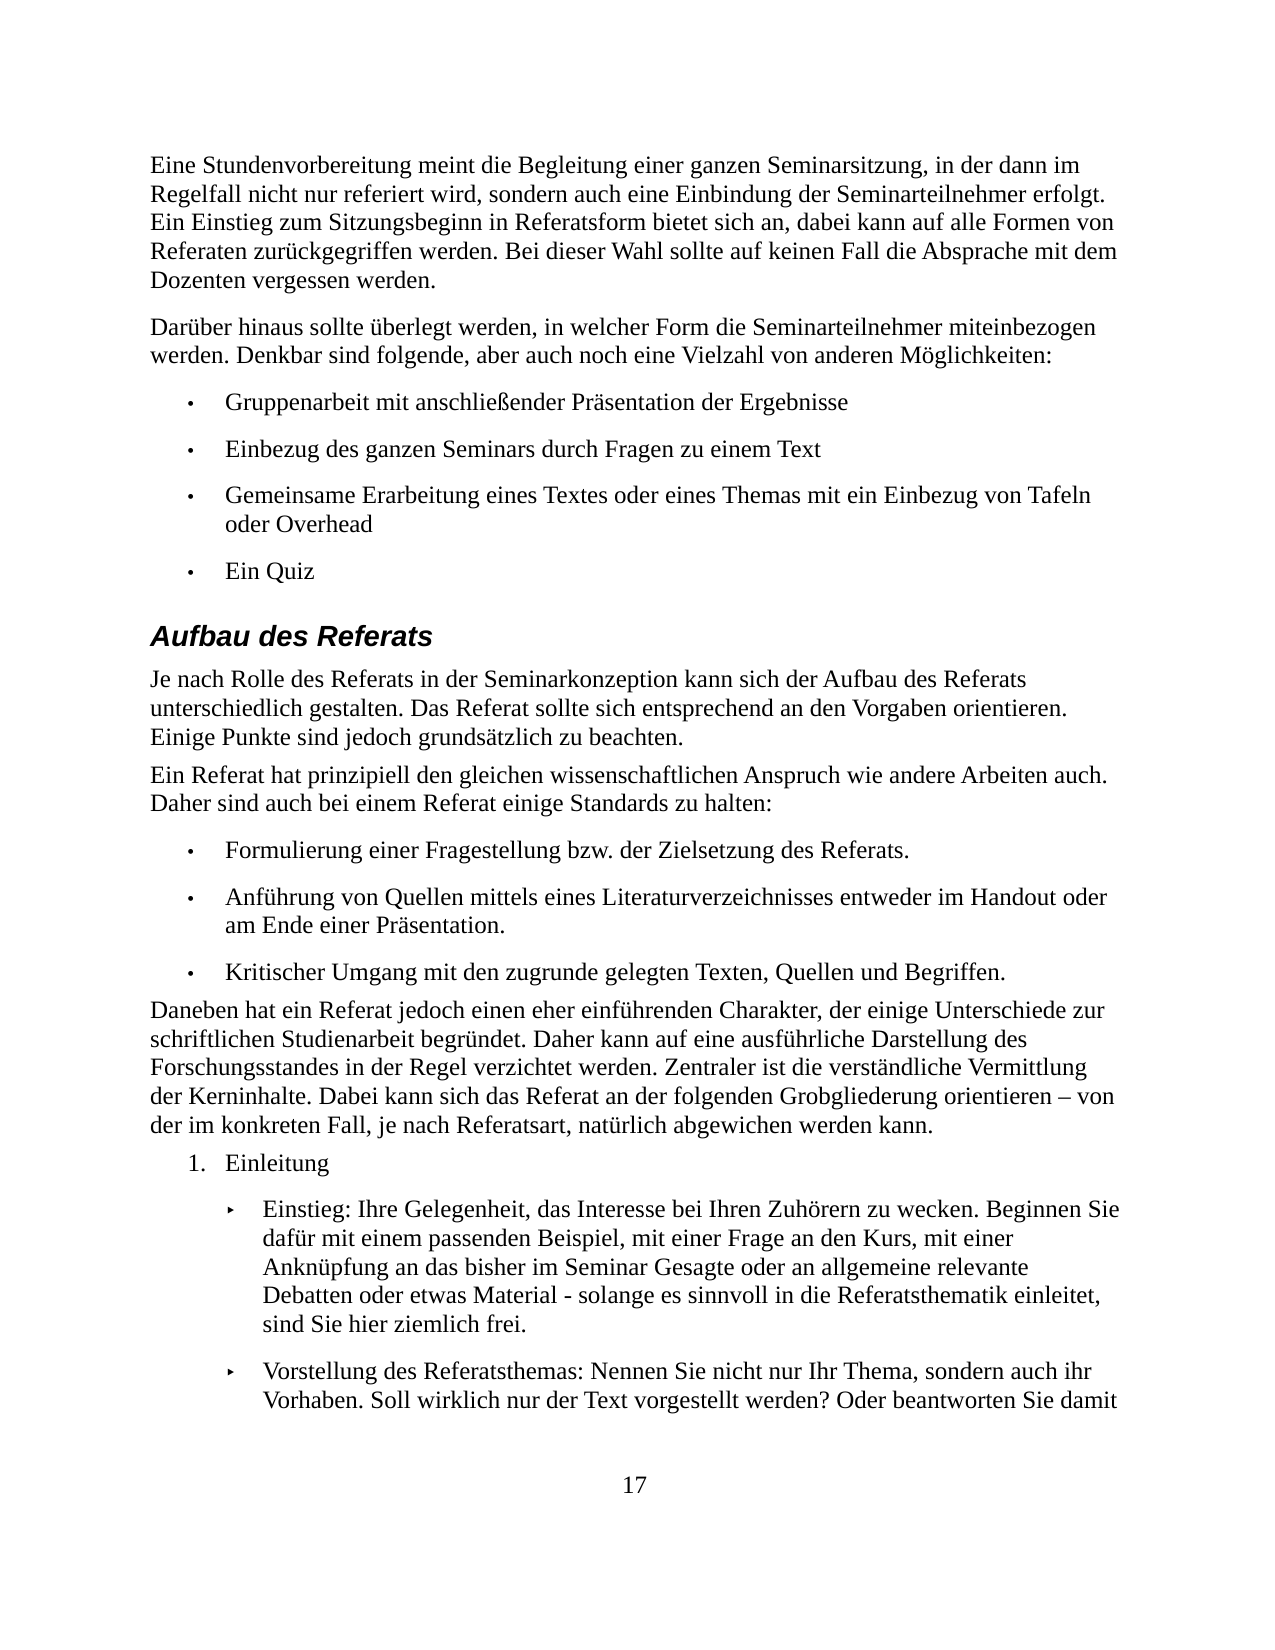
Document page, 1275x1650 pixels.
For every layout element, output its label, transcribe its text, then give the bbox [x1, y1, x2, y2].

text Eine Stundenvorbereitung meint die Begleitung einer ganzen Seminarsitzung, in der dann im Regelfall nicht nur referiert wird, sondern auch eine Einbindung der Seminarteilnehmer erfolgt. Ein Einstieg zum Sitzungsbeginn in Referatsform bietet sich an, dabei kann auf alle Formen von Referaten zurückgegriffen werden. Bei dieser Wahl sollte auf keinen Fall die Absprache mit dem Dozenten vergessen werden. [150, 150, 1125, 294]
list Ein Quiz [187, 556, 1125, 584]
list Formulierung einer Fragestellung bzw. der Zielsetzung des Referats. [187, 835, 1125, 864]
list Kritischer Umgang mit den zugrunde gelegten Texten, Quellen und Begriffen. [187, 957, 1125, 986]
text Darüber hinaus sollte überlegt werden, in welcher Form die Seminarteilnehmer miteinbezogen werden. Denkbar sind folgende, aber auch noch eine Vielzahl von anderen Möglichkeiten: [150, 312, 1125, 369]
subtitle Aufbau des Referats [150, 618, 1125, 652]
list Einleitung [187, 1148, 1125, 1176]
text Ein Referat hat prinzipiell den gleichen wissenschaftlichen Anspruch wie andere Arbeiten auch. Daher sind auch bei einem Referat einige Standards zu halten: [150, 760, 1125, 817]
list Einbezug des ganzen Seminars durch Fragen zu einem Text [187, 434, 1125, 462]
text Je nach Rolle des Referats in der Seminarkonzeption kann sich der Aufbau des Referats unterschiedlich gestalten. Das Referat sollte sich entsprechend an den Vorgaben orientieren. Einige Punkte sind jedoch grundsätzlich zu beachten. [150, 664, 1125, 751]
list Vorstellung des Referatsthemas: Nennen Sie nicht nur Ihr Thema, sondern auch ihr Vorhaben. Soll wirklich nur der Text vorgestellt werden? Oder beantworten Sie damit [225, 1356, 1125, 1413]
list Anführung von Quellen mittels eines Literaturverzeichnisses entweder im Handout oder am Ende einer Präsentation. [187, 882, 1125, 939]
list Gemeinsame Erarbeitung eines Textes oder eines Themas mit ein Einbezug von Tafeln oder Overhead [187, 480, 1125, 538]
text Daneben hat ein Referat jedoch einen eher einführenden Charakter, der einige Unterschiede zur schriftlichen Studienarbeit begründet. Daher kann auf eine ausführliche Darstellung des Forschungsstandes in der Regel verzichtet werden. Zentraler ist die verständliche Vermittlung der Kerninhalte. Dabei kann sich das Referat an der folgenden Grobgliederung orientieren – von der im konkreten Fall, je nach Referatsart, natürlich abgewichen werden kann. [150, 995, 1125, 1139]
list Einstieg: Ihre Gelegenheit, das Interesse bei Ihren Zuhörern zu wecken. Beginnen Sie dafür mit einem passenden Beispiel, mit einer Frage an den Kurs, mit einer Anknüpfung an das bisher im Seminar Gesagte oder an allgemeine relevante Debatten oder etwas Material - solange es sinnvoll in die Referatsthematik einleitet, sind Sie hier ziemlich frei. [225, 1194, 1125, 1338]
list Gruppenarbeit mit anschließender Präsentation der Ergebnisse [187, 387, 1125, 416]
